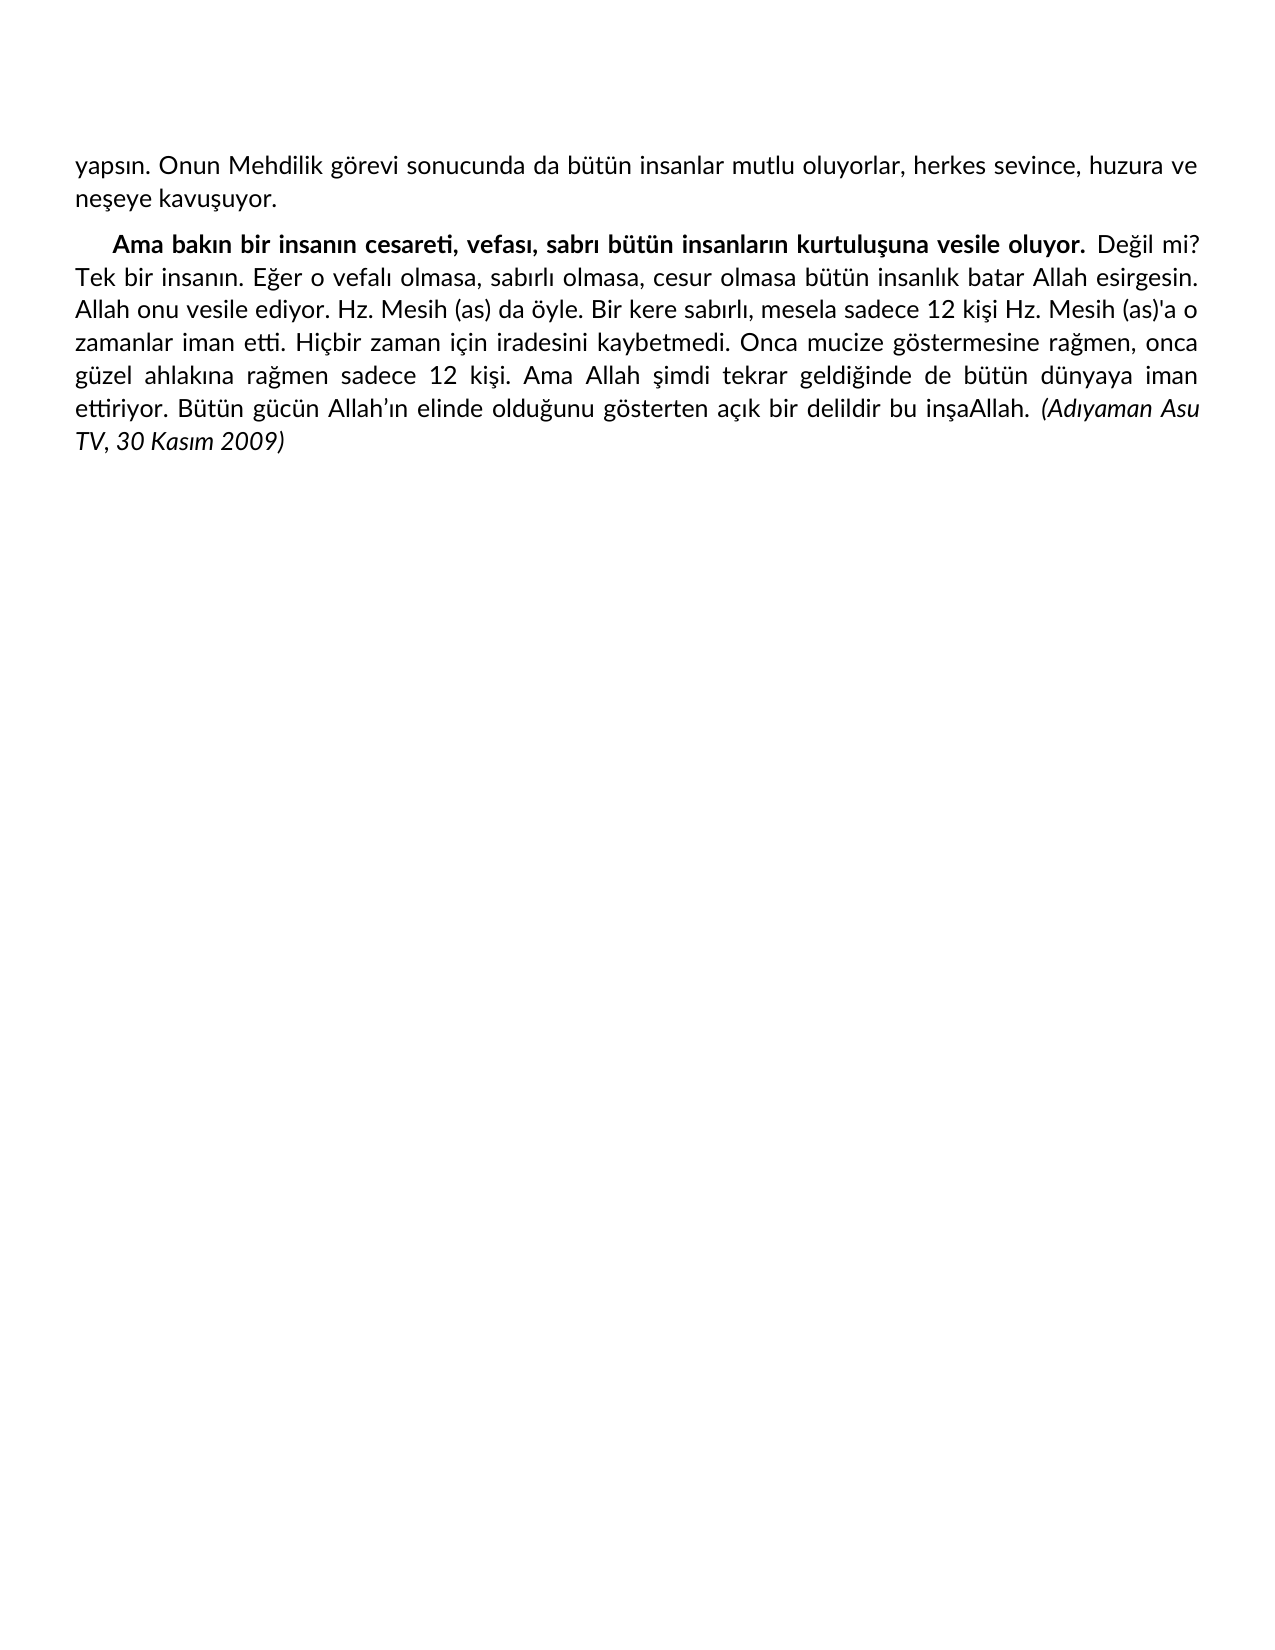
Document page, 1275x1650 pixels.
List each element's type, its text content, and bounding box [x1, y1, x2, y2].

text Ama bakın bir insanın cesareti, vefası, sabrı bütün insanların kurtuluşuna vesile oluyor. Değil mi? Tek bir insanın. Eğer o vefalı olmasa, sabırlı olmasa, cesur olmasa bütün insanlık batar Allah esirgesin. Allah onu vesile ediyor. Hz. Mesih (as) da öyle. Bir kere sabırlı, mesela sadece 12 kişi Hz. Mesih (as)'a o zamanlar iman etti. Hiçbir zaman için iradesini kaybetmedi. Onca mucize göstermesine rağmen, onca güzel ahlakına rağmen sadece 12 kişi. Ama Allah şimdi tekrar geldiğinde de bütün dünyaya iman ettiriyor. Bütün gücün Allah’ın elinde olduğunu gösterten açık bir delildir bu inşaAllah. (Adıyaman Asu TV, 30 Kasım 2009) [75, 228, 1200, 456]
text yapsın. Onun Mehdilik görevi sonucunda da bütün insanlar mutlu oluyorlar, herkes sevince, huzura ve neşeye kavuşuyor. [75, 150, 1200, 213]
